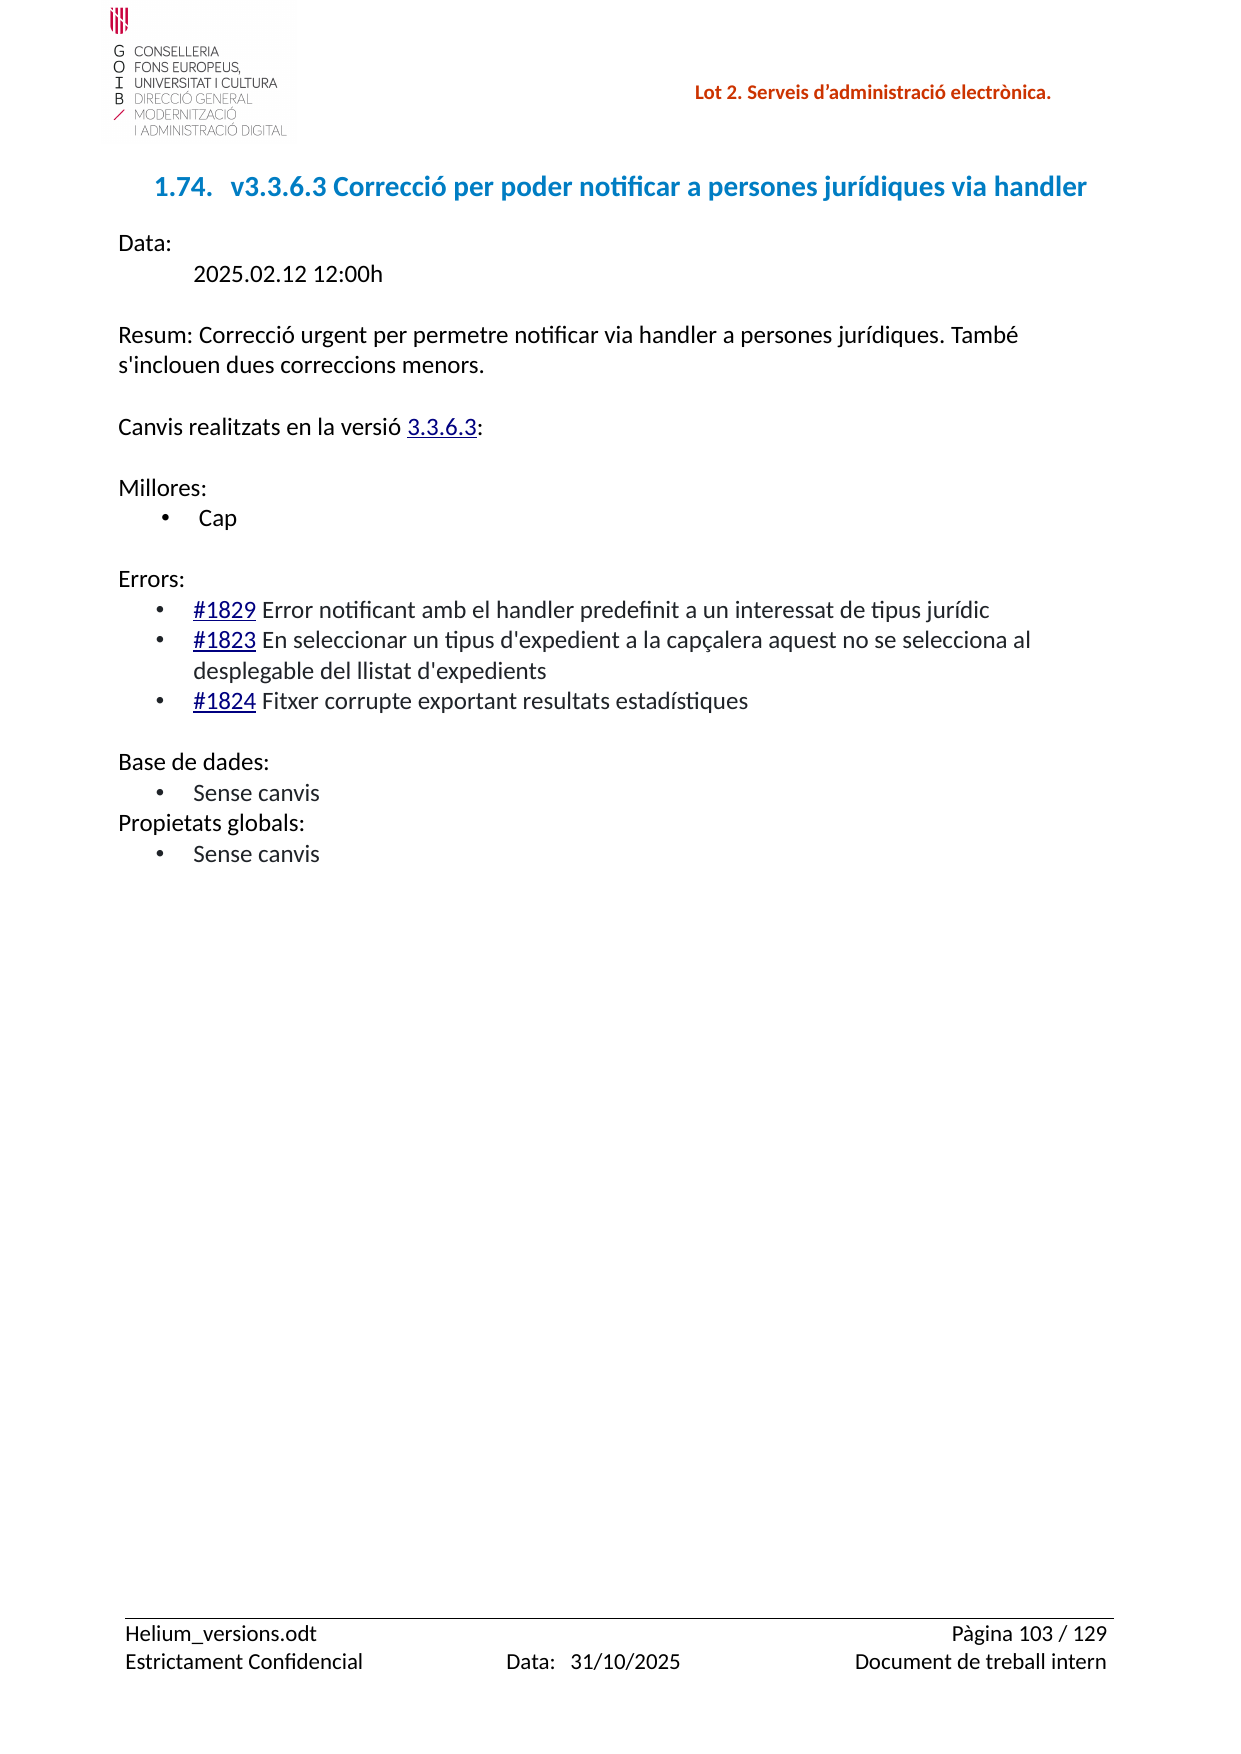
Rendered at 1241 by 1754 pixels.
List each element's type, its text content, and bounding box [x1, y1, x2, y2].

subtitle v3.3.6.3 Correcció per poder notificar a persones jurídiques via handler [153, 168, 1122, 204]
text Data: [118, 228, 1122, 258]
picture [100, 0, 297, 144]
list Sense canvis [156, 838, 1122, 868]
list Sense canvis [156, 777, 1122, 807]
text Resum: Correcció urgent per permetre notificar via handler a persones jurídiques. També s'inclouen dues correccions menors. [118, 319, 1122, 380]
text Millores: [118, 472, 1122, 502]
text Errors: [118, 563, 1122, 594]
list #1824 Fitxer corrupte exportant resultats estadístiques [156, 685, 1122, 716]
text Propietats globals: [118, 807, 1122, 838]
list #1823 En seleccionar un tipus d'expedient a la capçalera aquest no se selecciona al desplegable del llistat d'expedients [156, 624, 1122, 685]
text Base de dades: [118, 746, 1122, 777]
list Cap [161, 502, 1122, 533]
list #1829 Error notificant amb el handler predefinit a un interessat de tipus jurídic [156, 594, 1122, 624]
text 2025.02.12 12:00h [118, 258, 1122, 289]
text Canvis realitzats en la versió 3.3.6.3: [118, 411, 1122, 441]
